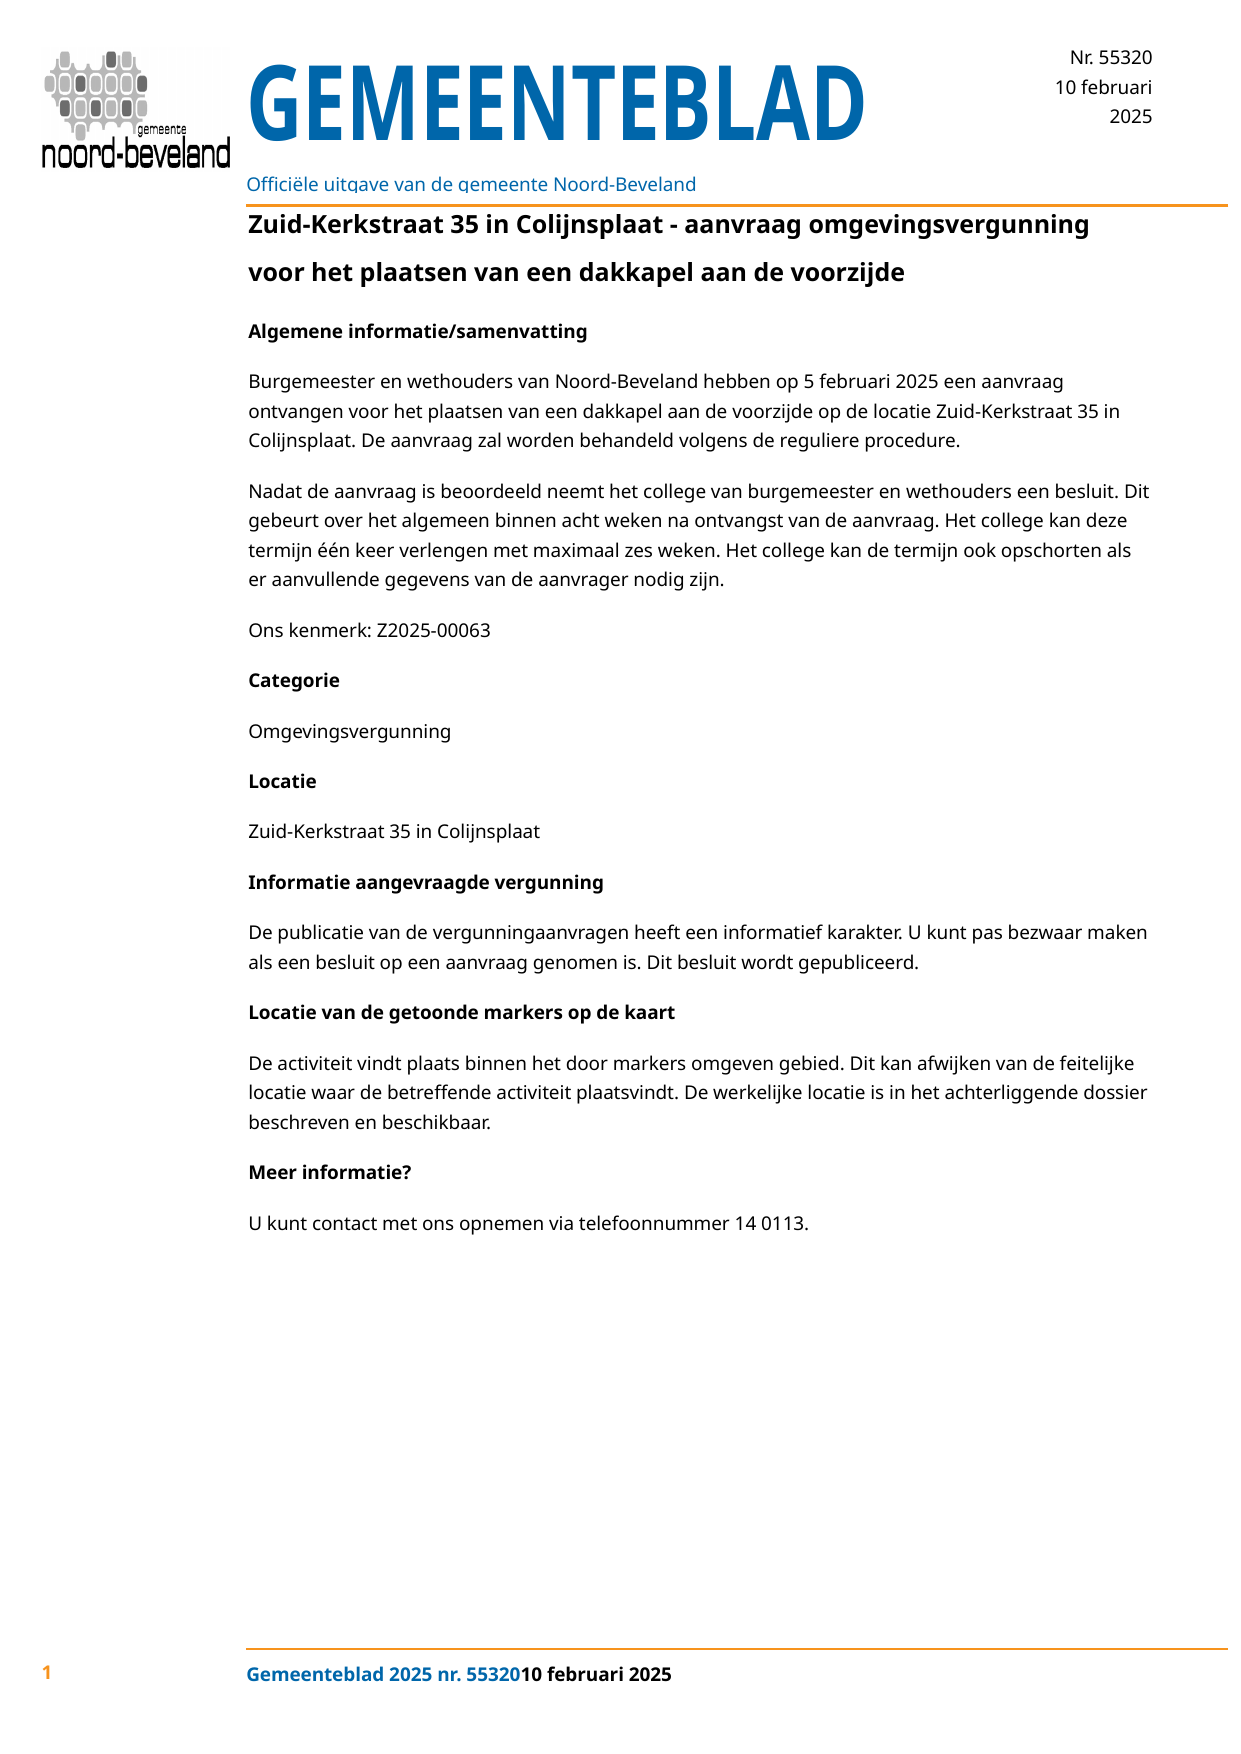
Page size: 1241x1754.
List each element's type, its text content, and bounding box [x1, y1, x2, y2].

text Nadat de aanvraag is beoordeeld neemt het college van burgemeester en wethouders een besluit. Dit gebeurt over het algemeen binnen acht weken na ontvangst van de aanvraag. Het college kan deze termijn één keer verlengen met maximaal zes weken. Het college kan de termijn ook opschorten als er aanvullende gegevens van de aanvrager nodig zijn. [248, 478, 1152, 592]
picture [41, 47, 231, 172]
text Locatie [248, 768, 1152, 794]
text Burgemeester en wethouders van Noord-Beveland hebben op 5 februari 2025 een aanvraag ontvangen voor het plaatsen van een dakkapel aan de voorzijde op de locatie Zuid-Kerkstraat 35 in Colijnsplaat. De aanvraag zal worden behandeld volgens de reguliere procedure. [248, 368, 1152, 453]
text De publicatie van de vergunningaanvragen heeft een informatief karakter. U kunt pas bezwaar maken als een besluit op een aanvraag genomen is. Dit besluit wordt gepubliceerd. [248, 919, 1152, 975]
text Ons kenmerk: Z2025-00063 [248, 617, 1152, 643]
text Zuid-Kerkstraat 35 in Colijnsplaat - aanvraag omgevingsvergunning voor het plaatsen van een dakkapel aan de voorzijde [248, 207, 1152, 288]
text U kunt contact met ons opnemen via telefoonnummer 14 0113. [248, 1210, 1152, 1236]
text Categorie [248, 667, 1152, 693]
text Meer informatie? [248, 1159, 1152, 1185]
text Algemene informatie/samenvatting [248, 318, 1152, 344]
text Omgevingsvergunning [248, 718, 1152, 744]
text Zuid-Kerkstraat 35 in Colijnsplaat [248, 819, 1152, 844]
text Locatie van de getoonde markers op de kaart [248, 999, 1152, 1025]
text De activiteit vindt plaats binnen het door markers omgeven gebied. Dit kan afwijken van de feitelijke locatie waar de betreffende activiteit plaatsvindt. De werkelijke locatie is in het achterliggende dossier beschreven en beschikbaar. [248, 1050, 1152, 1135]
text Informatie aangevraagde vergunning [248, 869, 1152, 895]
